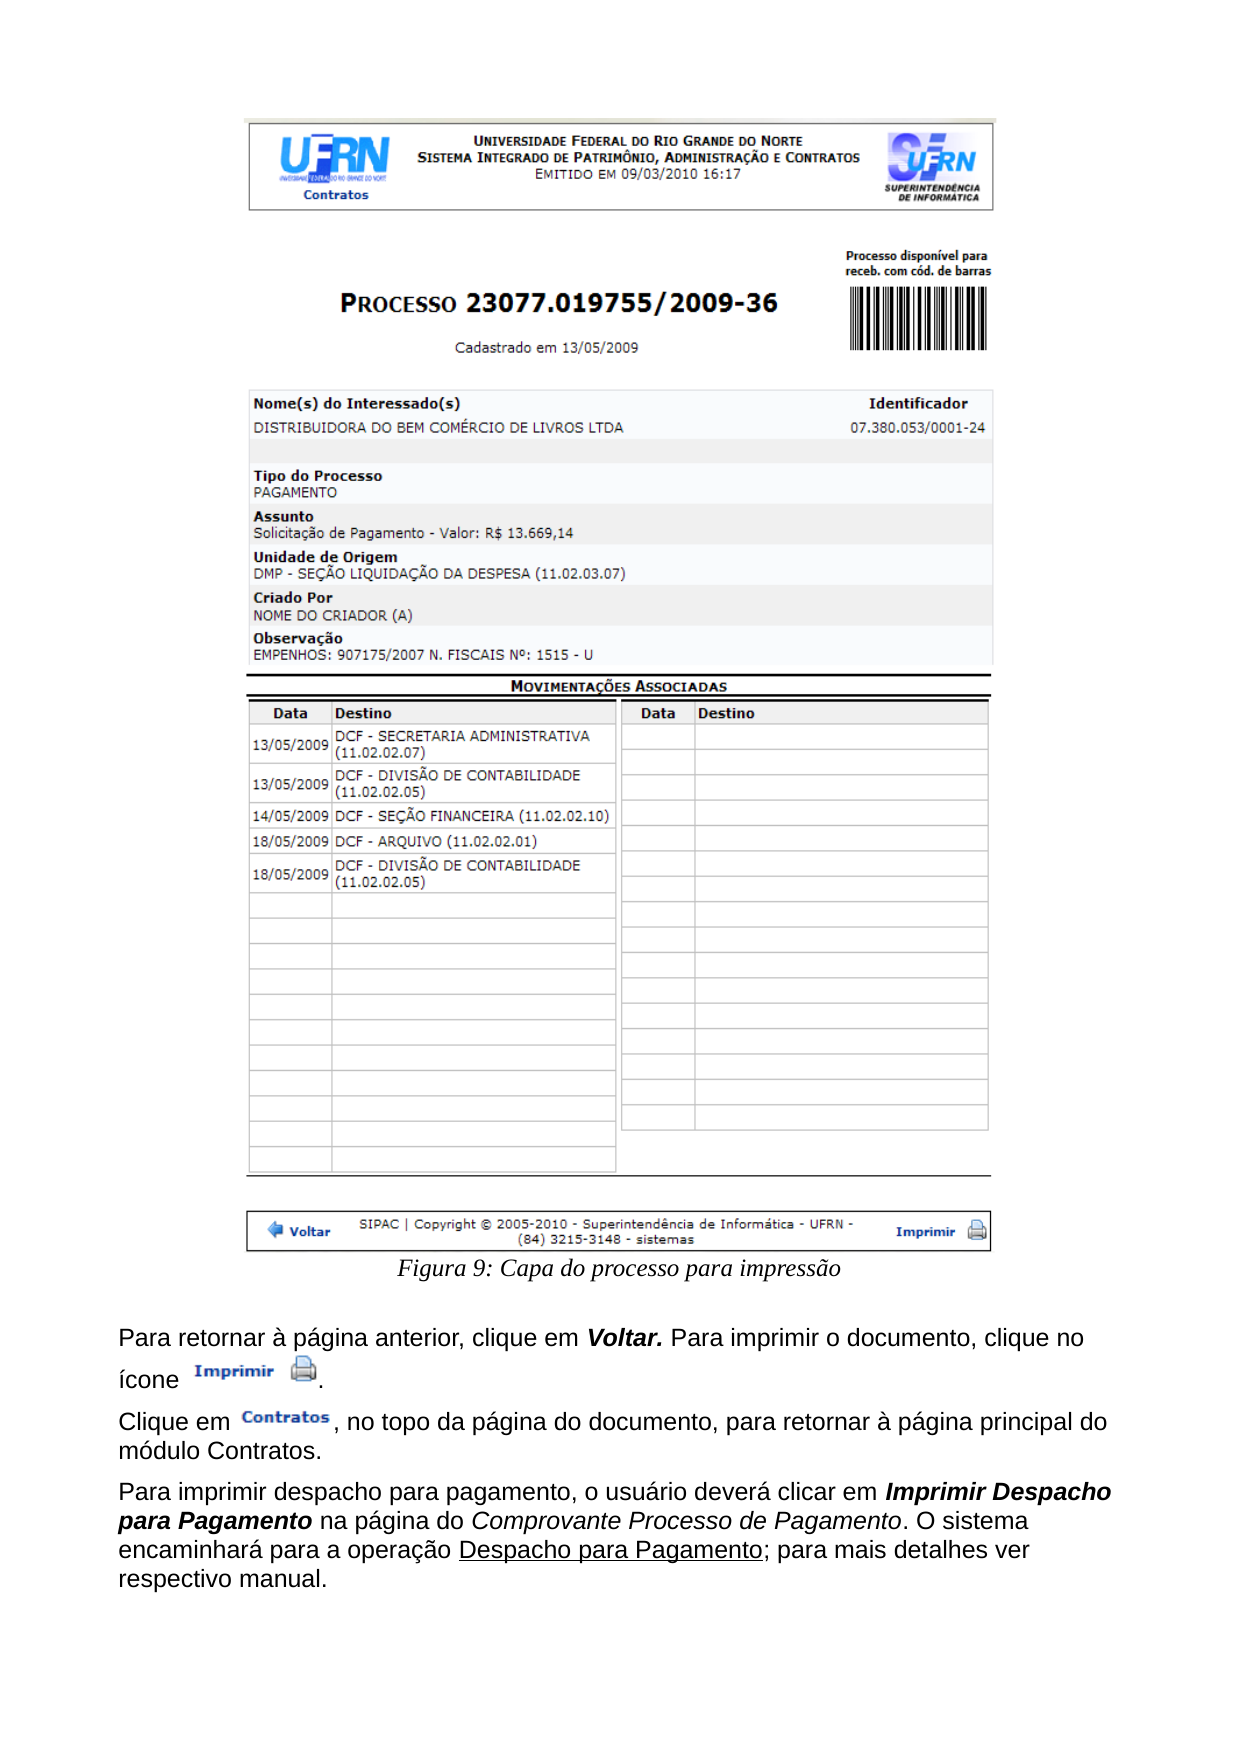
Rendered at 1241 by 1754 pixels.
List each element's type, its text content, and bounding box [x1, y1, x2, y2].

picture [237, 1405, 333, 1431]
text Figura 9: Capa do processo para impressão [118, 1254, 1122, 1282]
text Para retornar à página anterior, clique em Voltar. Para imprimir o documento, clique no ícone . [118, 1323, 1122, 1393]
picture [243, 118, 997, 1254]
text Para imprimir despacho para pagamento, o usuário deverá clicar em Imprimir Despacho para Pagamento na página do Comprovante Processo de Pagamento. O sistema encaminhará para a operação Despacho para Pagamento; para mais detalhes ver respectivo manual. [118, 1477, 1122, 1592]
text Clique em , no topo da página do documento, para retornar à página principal do módulo Contratos. [118, 1406, 1122, 1465]
picture [186, 1352, 318, 1388]
